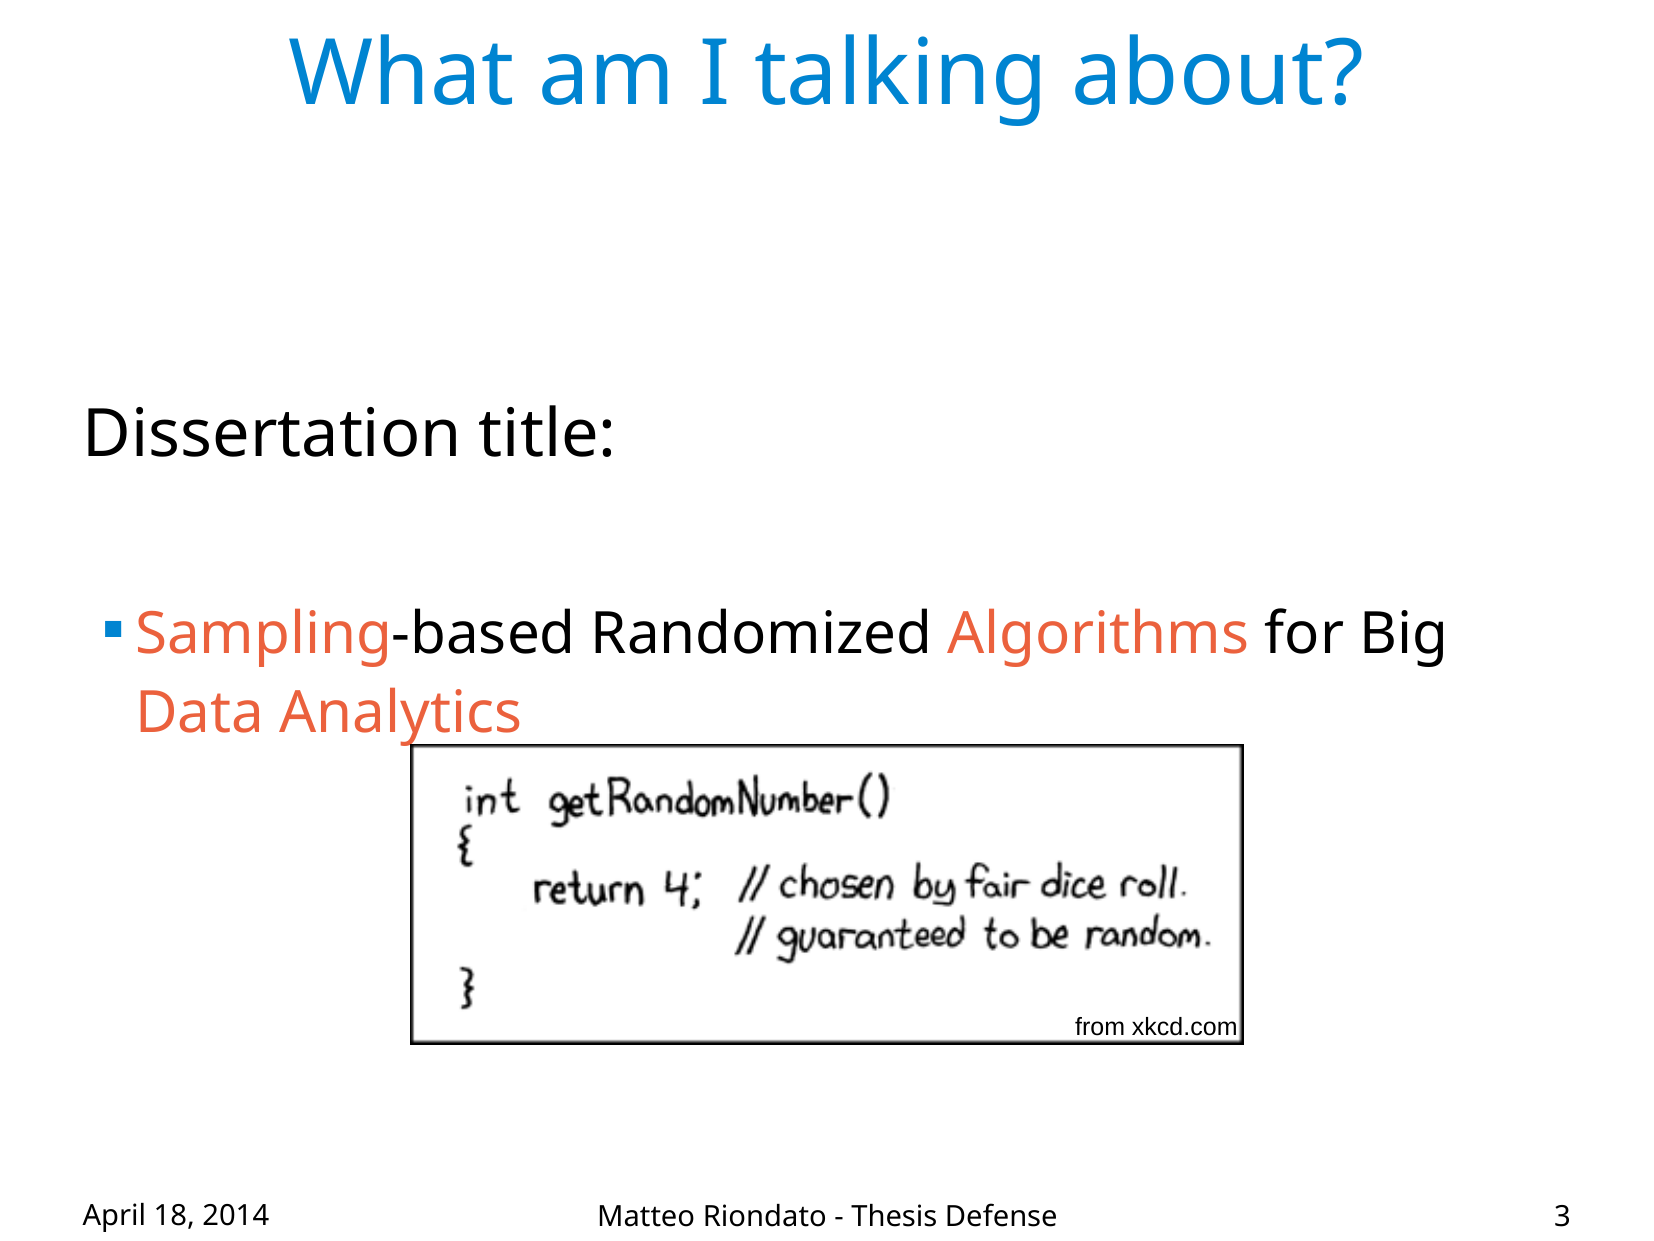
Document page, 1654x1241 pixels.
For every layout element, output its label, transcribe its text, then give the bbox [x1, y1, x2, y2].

title What am I talking about? [82, 0, 1571, 139]
text_box from xkcd.com [1060, 1005, 1253, 1048]
list Dissertation title: Sampling-based Randomized Algorithms for Big Data Analytics [82, 180, 1571, 1186]
picture [410, 744, 1244, 1045]
